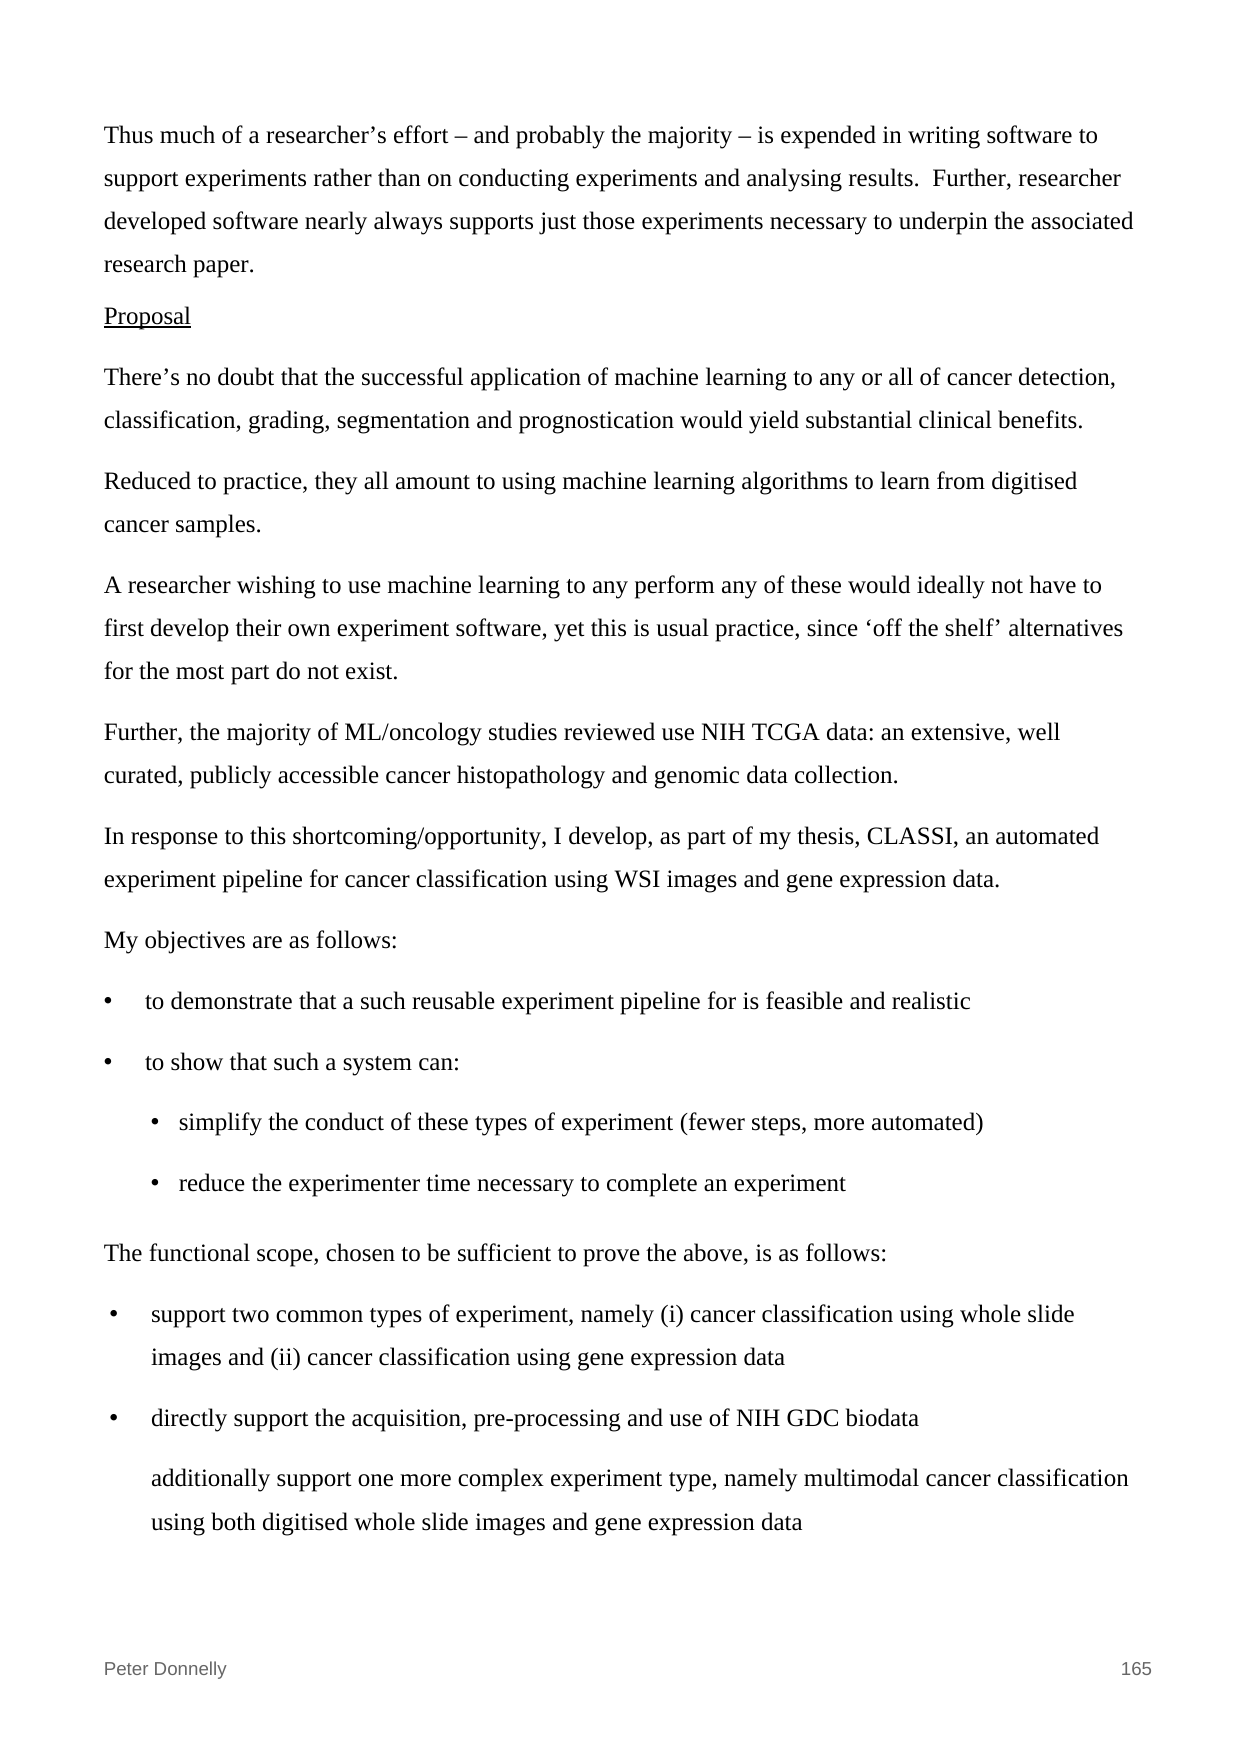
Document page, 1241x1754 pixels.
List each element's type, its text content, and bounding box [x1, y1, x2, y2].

list simplify the conduct of these types of experiment (fewer steps, more automated) [151, 1107, 1176, 1136]
text A researcher wishing to use machine learning to any perform any of these would ideally not have to first develop their own experiment software, yet this is usual practice, since ‘off the shelf’ alternatives for the most part do not exist. [103, 570, 1146, 685]
list to show that such a system can: [103, 1047, 1146, 1075]
text Reduced to practice, they all amount to using machine learning algorithms to learn from digitised cancer samples. [103, 466, 1146, 538]
text My objectives are as follows: [103, 925, 1146, 954]
text Further, the majority of ML/oncology studies reviewed use NIH TCGA data: an extensive, well curated, publicly accessible cancer histopathology and genomic data collection. [103, 717, 1146, 789]
list additionally support one more complex experiment type, namely multimodal cancer classification using both digitised whole slide images and gene expression data [109, 1463, 1146, 1535]
text In response to this shortcoming/opportunity, I develop, as part of my thesis, CLASSI, an automated experiment pipeline for cancer classification using WSI images and gene expression data. [103, 821, 1146, 893]
text There’s no doubt that the successful application of machine learning to any or all of cancer detection, classification, grading, segmentation and prognostication would yield substantial clinical benefits. [103, 362, 1146, 434]
list directly support the acquisition, pre-processing and use of NIH GDC biodata [109, 1403, 1146, 1431]
list reduce the experimenter time necessary to complete an experiment [151, 1168, 1146, 1197]
text Thus much of a researcher’s effort – and probably the majority – is expended in writing software to support experiments rather than on conducting experiments and analysing results. Further, researcher developed software nearly always supports just those experiments necessary to underpin the associated research paper. [103, 120, 1146, 278]
list to demonstrate that a such reusable experiment pipeline for is feasible and realistic [103, 986, 1146, 1014]
list support two common types of experiment, namely (i) cancer classification using whole slide images and (ii) cancer classification using gene expression data [109, 1299, 1146, 1371]
list The functional scope, chosen to be sufficient to prove the above, is as follows: [103, 1238, 1170, 1267]
text Proposal [103, 301, 1146, 330]
